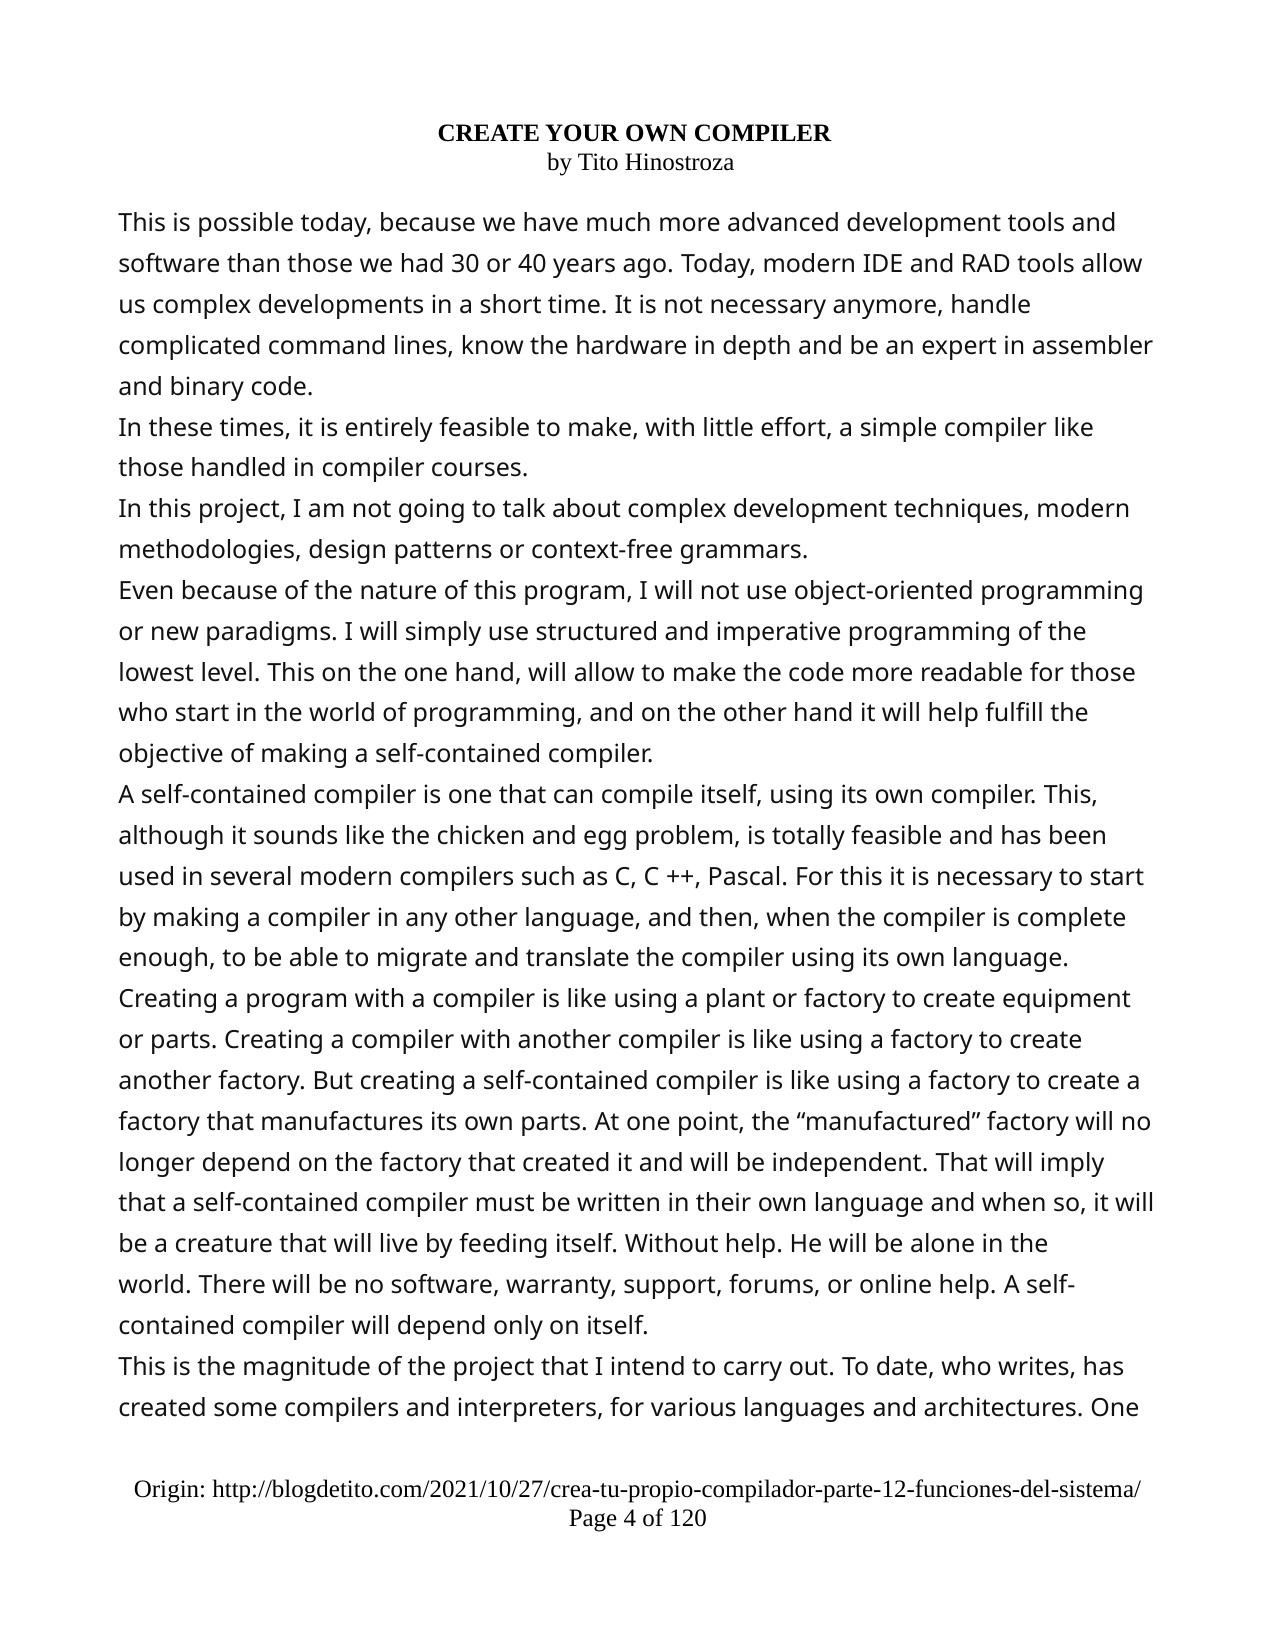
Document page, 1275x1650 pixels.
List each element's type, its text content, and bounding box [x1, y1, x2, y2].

text Creating a program with a compiler is like using a plant or factory to create equipment or parts. Creating a compiler with another compiler is like using a factory to create another factory. But creating a self-contained compiler is like using a factory to create a factory that manufactures its own parts. At one point, the “manufactured” factory will no longer depend on the factory that created it and will be independent. That will imply that a self-contained compiler must be written in their own language and when so, it will be a creature that will live by feeding itself. Without help. He will be alone in the world. There will be no software, warranty, support, forums, or online help. A self-contained compiler will depend only on itself. [118, 981, 1157, 1342]
text This is the magnitude of the project that I intend to carry out. To date, who writes, has created some compilers and interpreters, for various languages ​​and architectures. One [118, 1348, 1157, 1423]
text This is possible today, because we have much more advanced development tools and software than those we had 30 or 40 years ago. Today, modern IDE and RAD tools allow us complex developments in a short time. It is not necessary anymore, handle complicated command lines, know the hardware in depth and be an expert in assembler and binary code. [118, 205, 1157, 402]
text In this project, I am not going to talk about complex development techniques, modern methodologies, design patterns or context-free grammars. [118, 491, 1157, 566]
text A self-contained compiler is one that can compile itself, using its own compiler. This, although it sounds like the chicken and egg problem, is totally feasible and has been used in several modern compilers such as C, C ++, Pascal. For this it is necessary to start by making a compiler in any other language, and then, when the compiler is complete enough, to be able to migrate and translate the compiler using its own language. [118, 777, 1157, 974]
text In these times, it is entirely feasible to make, with little effort, a simple compiler like those handled in compiler courses. [118, 409, 1157, 484]
text Even because of the nature of this program, I will not use object-oriented programming or new paradigms. I will simply use structured and imperative programming of the lowest level. This on the one hand, will allow to make the code more readable for those who start in the world of programming, and on the other hand it will help fulfill the objective of making a self-contained compiler. [118, 573, 1157, 770]
